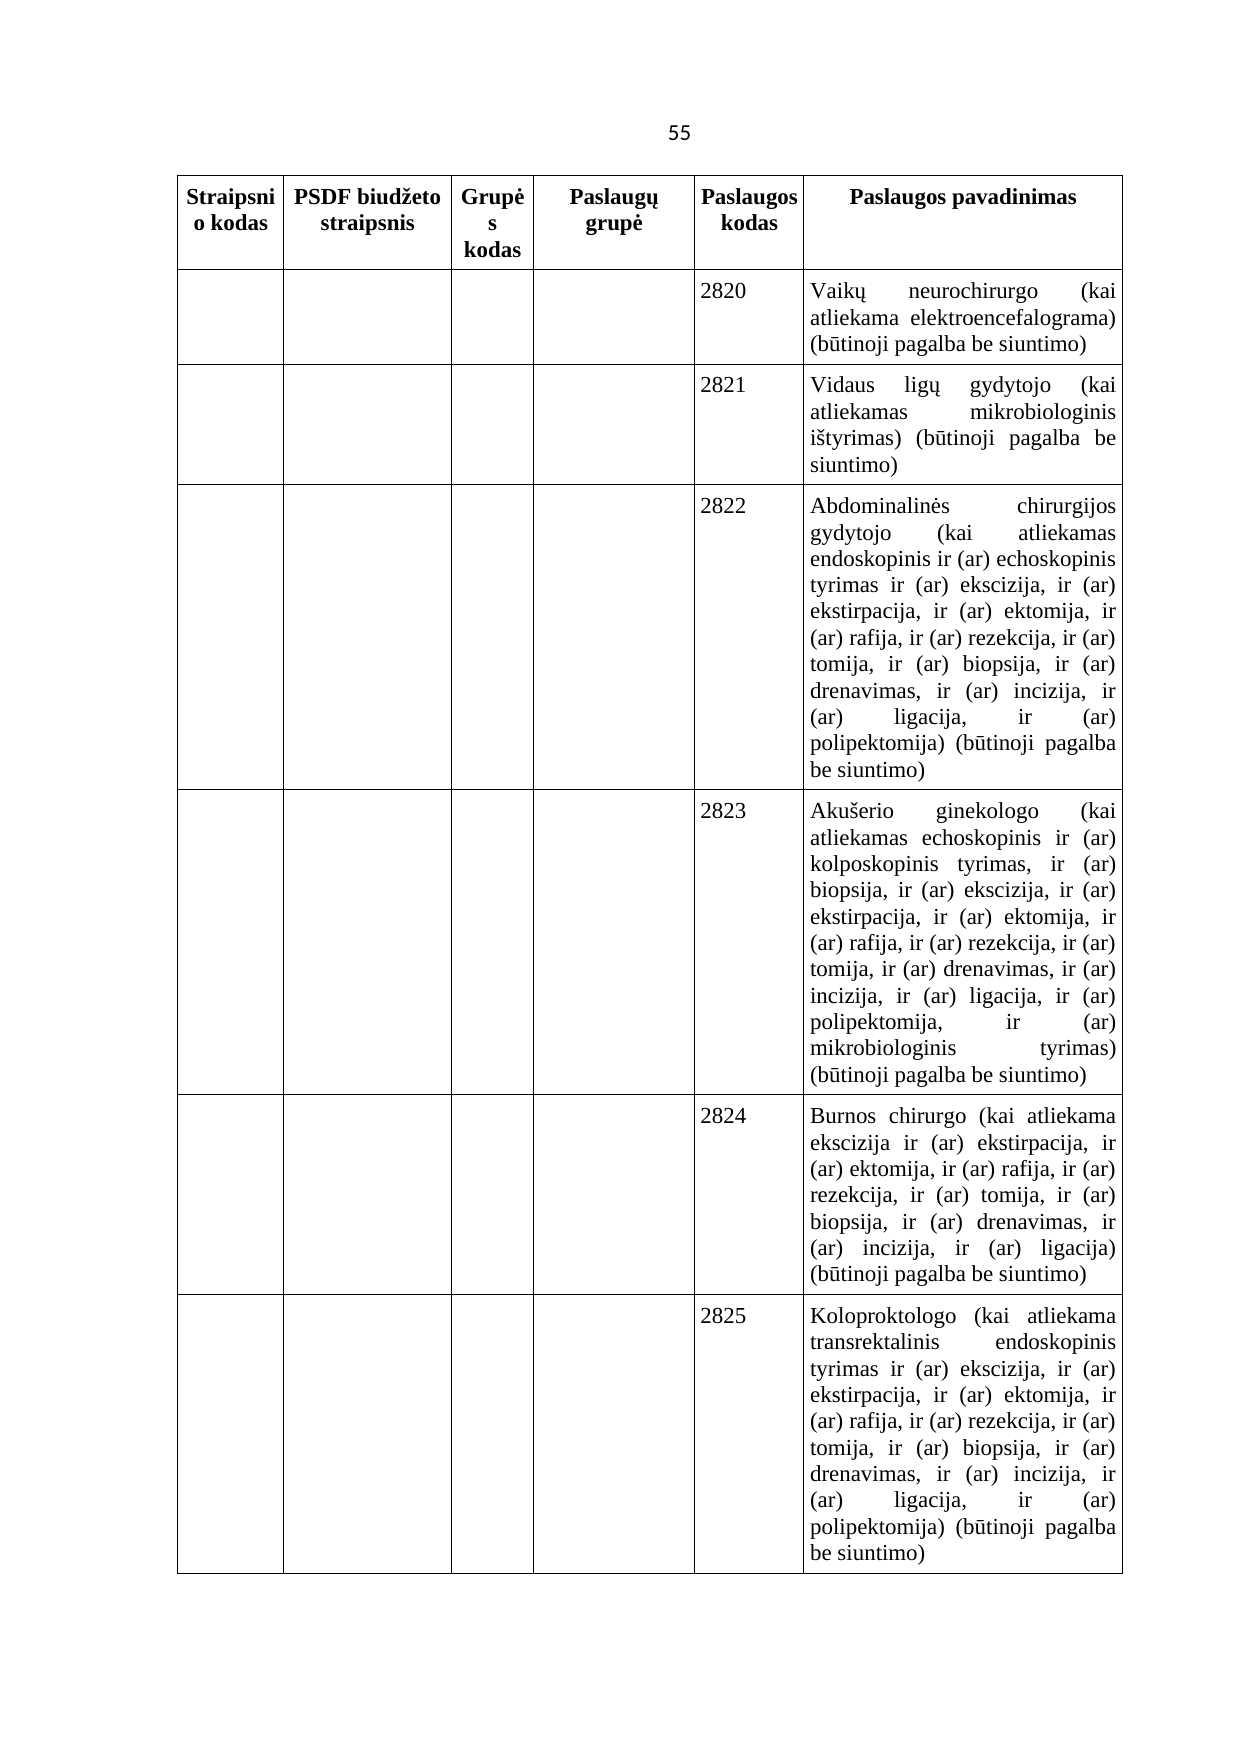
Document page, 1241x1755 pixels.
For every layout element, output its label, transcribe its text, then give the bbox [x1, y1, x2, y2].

table_cell [452, 365, 533, 484]
table_cell [534, 1295, 694, 1573]
table_cell [534, 1095, 694, 1294]
table_cell [452, 485, 533, 789]
table_header Paslaugos pavadinimas [804, 176, 1122, 269]
table_cell [284, 1295, 451, 1573]
table_cell [534, 365, 694, 484]
table_cell [284, 1095, 451, 1294]
table_cell [284, 790, 451, 1094]
table_cell [178, 790, 283, 1094]
table_cell [178, 485, 283, 789]
table_cell 2821 [695, 365, 803, 484]
table_header Paslaugos kodas [695, 176, 803, 269]
table_cell Abdominalinės chirurgijos gydytojo (kai atliekamas endoskopinis ir (ar) echoskopinis tyrimas ir (ar) ekscizija, ir (ar) ekstirpacija, ir (ar) ektomija, ir (ar) rafija, ir (ar) rezekcija, ir (ar) tomija, ir (ar) biopsija, ir (ar) drenavimas, ir (ar) incizija, ir (ar) ligacija, ir (ar) polipektomija) (būtinoji pagalba be siuntimo) [804, 485, 1122, 789]
table_cell 2820 [695, 270, 803, 363]
table_cell Burnos chirurgo (kai atliekama ekscizija ir (ar) ekstirpacija, ir (ar) ektomija, ir (ar) rafija, ir (ar) rezekcija, ir (ar) tomija, ir (ar) biopsija, ir (ar) drenavimas, ir (ar) incizija, ir (ar) ligacija) (būtinoji pagalba be siuntimo) [804, 1095, 1122, 1294]
table_cell Vidaus ligų gydytojo (kai atliekamas mikrobiologinis ištyrimas) (būtinoji pagalba be siuntimo) [804, 365, 1122, 484]
table_cell [452, 270, 533, 363]
table_cell 2825 [695, 1295, 803, 1573]
table_cell Akušerio ginekologo (kai atliekamas echoskopinis ir (ar) kolposkopinis tyrimas, ir (ar) biopsija, ir (ar) ekscizija, ir (ar) ekstirpacija, ir (ar) ektomija, ir (ar) rafija, ir (ar) rezekcija, ir (ar) tomija, ir (ar) drenavimas, ir (ar) incizija, ir (ar) ligacija, ir (ar) polipektomija, ir (ar) mikrobiologinis tyrimas) (būtinoji pagalba be siuntimo) [804, 790, 1122, 1094]
table_header Paslaugų grupė [534, 176, 694, 269]
table_cell [284, 365, 451, 484]
table_header PSDF biudžeto straipsnis [284, 176, 451, 269]
table_cell Vaikų neurochirurgo (kai atliekama elektroencefalograma) (būtinoji pagalba be siuntimo) [804, 270, 1122, 363]
table_cell [178, 270, 283, 363]
table_cell [534, 485, 694, 789]
table_header Grupės kodas [452, 176, 533, 269]
table_cell [534, 270, 694, 363]
table_cell [178, 1095, 283, 1294]
table_cell [534, 790, 694, 1094]
table_cell 2822 [695, 485, 803, 789]
table_cell [178, 365, 283, 484]
table_cell [452, 1295, 533, 1573]
table_cell 2824 [695, 1095, 803, 1294]
table_cell [284, 485, 451, 789]
table_cell [452, 790, 533, 1094]
table_cell 2823 [695, 790, 803, 1094]
table_cell Koloproktologo (kai atliekama transrektalinis endoskopinis tyrimas ir (ar) ekscizija, ir (ar) ekstirpacija, ir (ar) ektomija, ir (ar) rafija, ir (ar) rezekcija, ir (ar) tomija, ir (ar) biopsija, ir (ar) drenavimas, ir (ar) incizija, ir (ar) ligacija, ir (ar) polipektomija) (būtinoji pagalba be siuntimo) [804, 1295, 1122, 1573]
table_header Straipsnio kodas [178, 176, 283, 269]
table_cell [178, 1295, 283, 1573]
table_cell [284, 270, 451, 363]
table_cell [452, 1095, 533, 1294]
